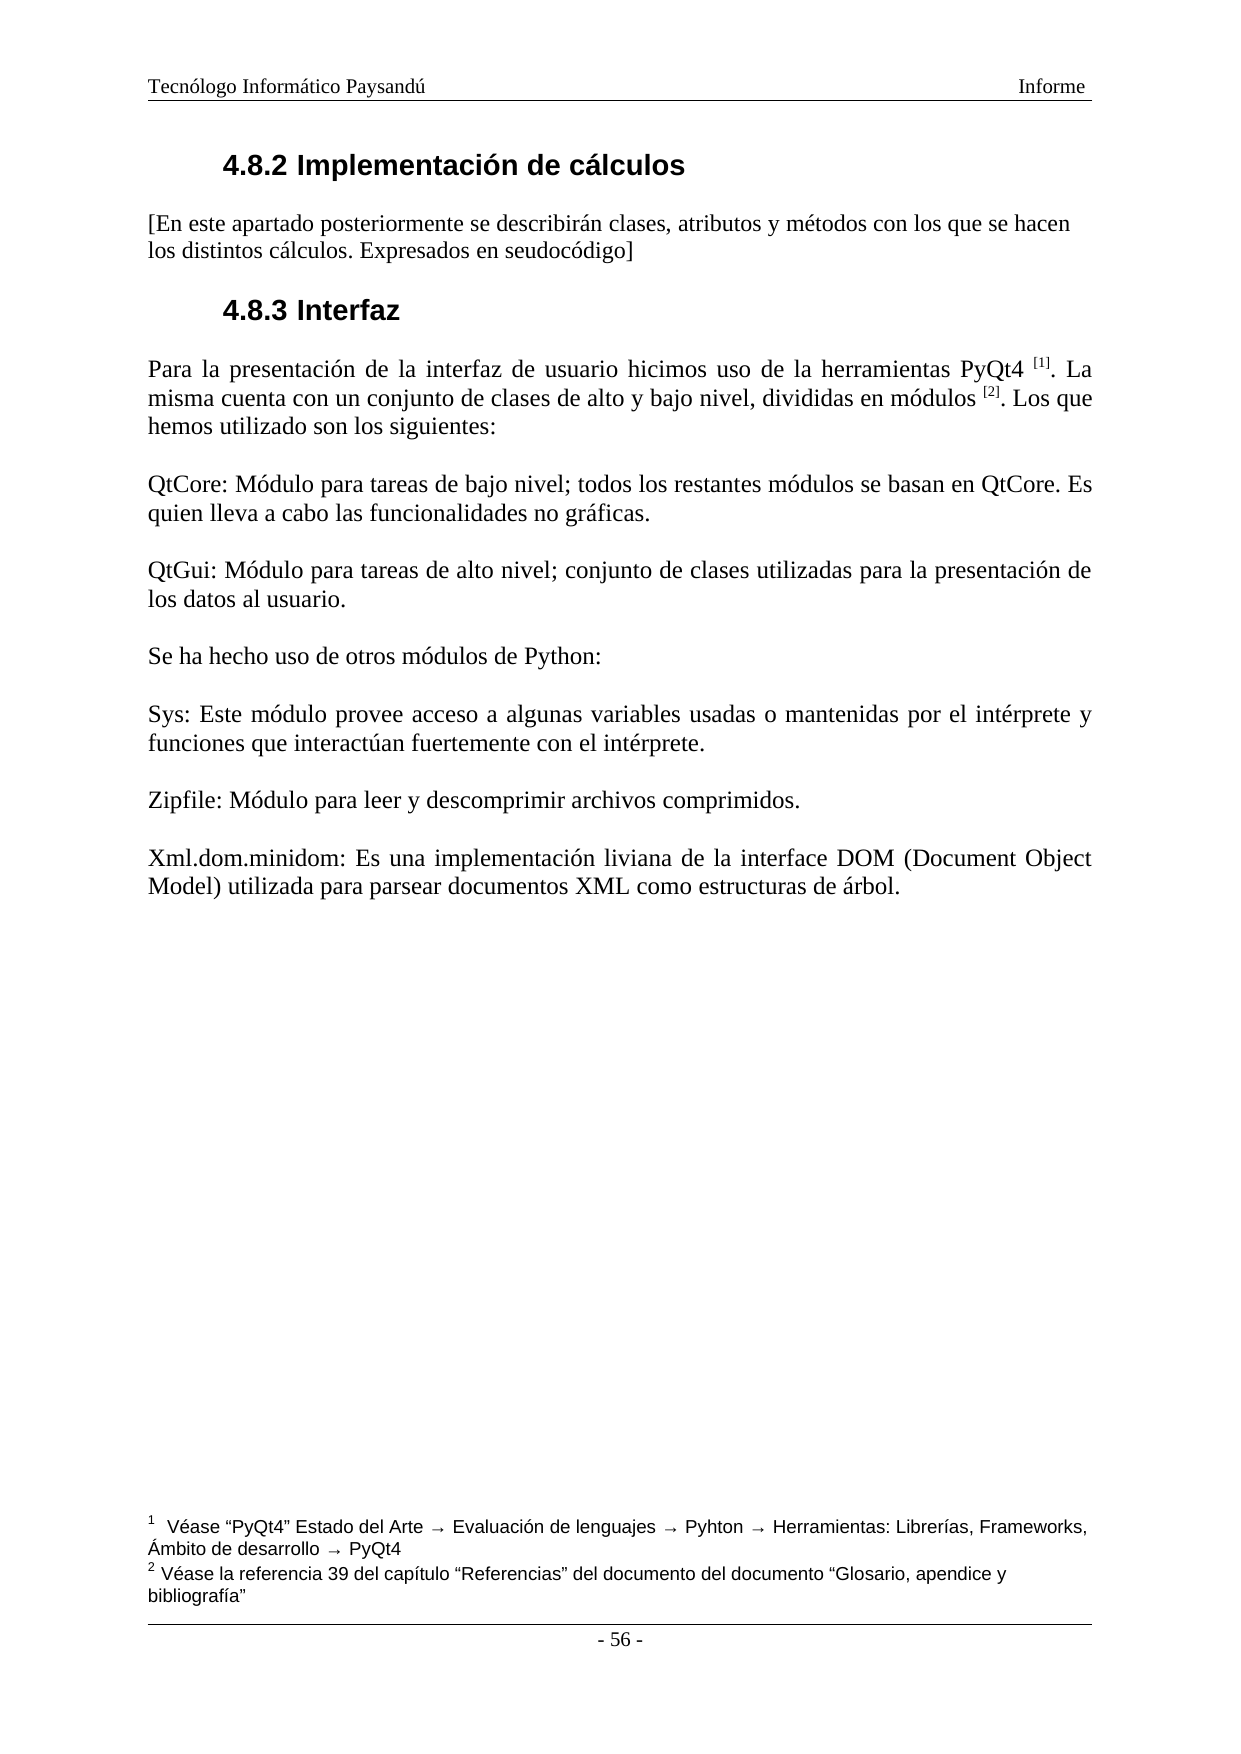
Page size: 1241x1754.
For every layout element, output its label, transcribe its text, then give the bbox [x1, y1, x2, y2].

subtitle Interfaz [223, 293, 1092, 326]
text [En este apartado posteriormente se describirán clases, atributos y métodos con los que se hacen los distintos cálculos. Expresados en seudocódigo] [148, 209, 1092, 264]
subtitle Implementación de cálculos [223, 148, 1092, 181]
text Sys: Este módulo provee acceso a algunas variables usadas o mantenidas por el intérprete y funciones que interactúan fuertemente con el intérprete. [148, 670, 1092, 756]
text Véase la referencia 39 del capítulo “Referencias” del documento del documento “Glosario, apendice y bibliografía” [148, 1559, 1092, 1606]
text Para la presentación de la interfaz de usuario hicimos uso de la herramientas PyQt4 []. La misma cuenta con un conjunto de clases de alto y bajo nivel, divididas en módulos []. Los que hemos utilizado son los siguientes: [148, 354, 1092, 440]
text Xml.dom.minidom: Es una implementación liviana de la interface DOM (Document Object Model) utilizada para parsear documentos XML como estructuras de árbol. [148, 843, 1092, 900]
text Se ha hecho uso de otros módulos de Python: [148, 641, 1092, 670]
text Véase “PyQt4” Estado del Arte → Evaluación de lenguajes → Pyhton → Herramientas: Librerías, Frameworks, Ámbito de desarrollo → PyQt4 [148, 1513, 1092, 1559]
text Zipfile: Módulo para leer y descomprimir archivos comprimidos. [148, 756, 1092, 814]
text QtGui: Módulo para tareas de alto nivel; conjunto de clases utilizadas para la presentación de los datos al usuario. [148, 555, 1092, 613]
text QtCore: Módulo para tareas de bajo nivel; todos los restantes módulos se basan en QtCore. Es quien lleva a cabo las funcionalidades no gráficas. [148, 469, 1092, 526]
